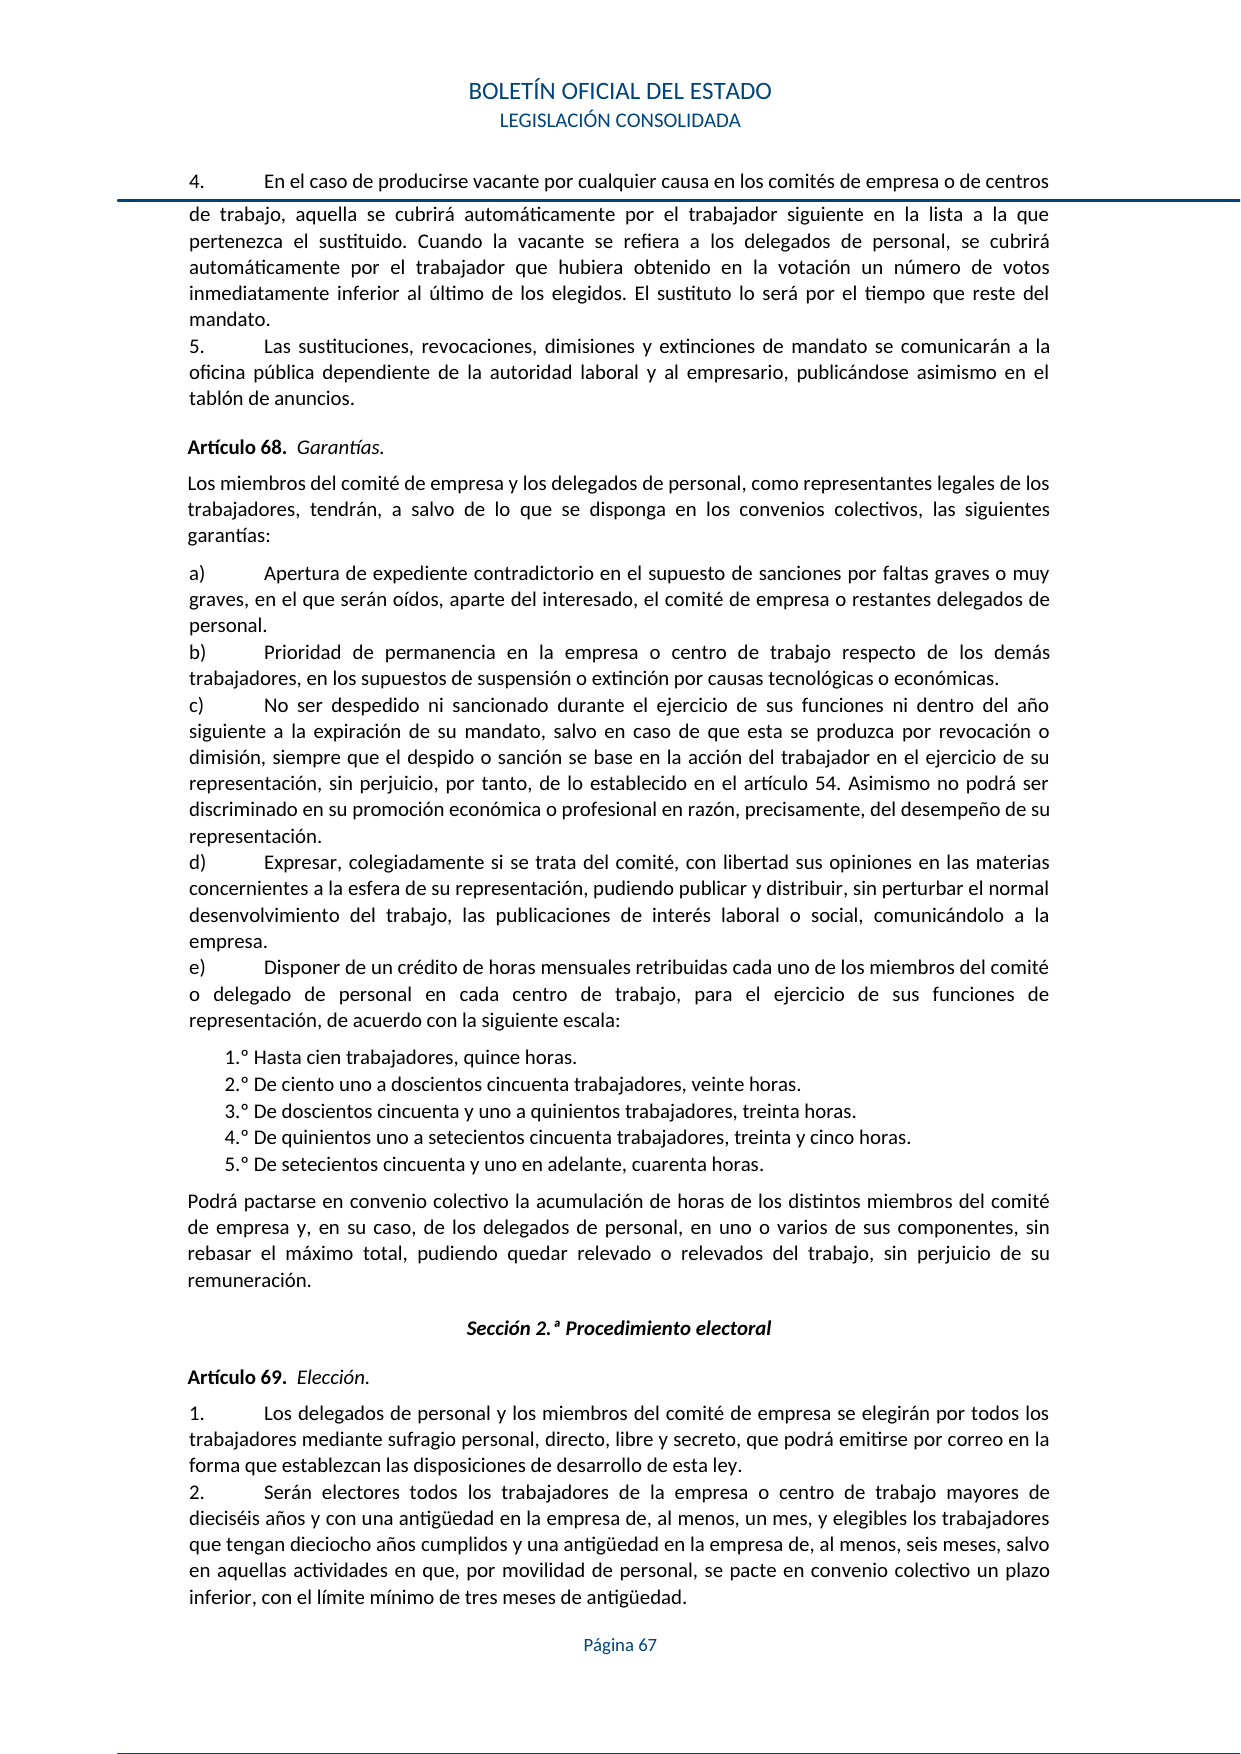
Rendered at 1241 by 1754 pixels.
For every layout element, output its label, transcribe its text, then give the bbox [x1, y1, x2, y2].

text 2.º De ciento uno a doscientos cincuenta trabajadores, veinte horas. [224, 1071, 1051, 1097]
text Podrá pactarse en convenio colectivo la acumulación de horas de los distintos miembros del comité de empresa y, en su caso, de los delegados de personal, en uno o varios de sus componentes, sin rebasar el máximo total, pudiendo quedar relevado o relevados del trabajo, sin perjuicio de su remuneración. [187, 1188, 1051, 1292]
text 4.º De quinientos uno a setecientos cincuenta trabajadores, treinta y cinco horas. [224, 1124, 1051, 1150]
text Artículo 69. Elección. [187, 1364, 1046, 1389]
text 5.º De setecientos cincuenta y uno en adelante, cuarenta horas. [224, 1151, 1051, 1177]
list En el caso de producirse vacante por cualquier causa en los comités de empresa o de centros [189, 168, 1051, 199]
list de trabajo, aquella se cubrirá automáticamente por el trabajador siguiente en la lista a la que pertenezca el sustituido. Cuando la vacante se refiera a los delegados de personal, se cubrirá automáticamente por el trabajador que hubiera obtenido en la votación un número de votos inmediatamente inferior al último de los elegidos. El sustituto lo será por el tiempo que reste del mandato. [189, 202, 1051, 332]
list Los delegados de personal y los miembros del comité de empresa se elegirán por todos los trabajadores mediante sufragio personal, directo, libre y secreto, que podrá emitirse por correo en la forma que establezcan las disposiciones de desarrollo de esta ley. [189, 1400, 1051, 1478]
list Expresar, colegiadamente si se trata del comité, con libertad sus opiniones en las materias concernientes a la esfera de su representación, pudiendo publicar y distribuir, sin perturbar el normal desenvolvimiento del trabajo, las publicaciones de interés laboral o social, comunicándolo a la empresa. [189, 849, 1051, 953]
list No ser despedido ni sancionado durante el ejercicio de sus funciones ni dentro del año siguiente a la expiración de su mandato, salvo en caso de que esta se produzca por revocación o dimisión, siempre que el despido o sanción se base en la acción del trabajador en el ejercicio de su representación, sin perjuicio, por tanto, de lo establecido en el artículo 54. Asimismo no podrá ser discriminado en su promoción económica o profesional en razón, precisamente, del desempeño de su representación. [189, 692, 1051, 848]
text 3.º De doscientos cincuenta y uno a quinientos trabajadores, treinta horas. [224, 1098, 1051, 1123]
text Los miembros del comité de empresa y los delegados de personal, como representantes legales de los trabajadores, tendrán, a salvo de lo que se disponga en los convenios colectivos, las siguientes garantías: [187, 470, 1051, 548]
list Serán electores todos los trabajadores de la empresa o centro de trabajo mayores de dieciséis años y con una antigüedad en la empresa de, al menos, un mes, y elegibles los trabajadores que tengan dieciocho años cumplidos y una antigüedad en la empresa de, al menos, seis meses, salvo en aquellas actividades en que, por movilidad de personal, se pacte en convenio colectivo un plazo inferior, con el límite mínimo de tres meses de antigüedad. [189, 1479, 1051, 1609]
list Las sustituciones, revocaciones, dimisiones y extinciones de mandato se comunicarán a la oficina pública dependiente de la autoridad laboral y al empresario, publicándose asimismo en el tablón de anuncios. [189, 333, 1051, 411]
text Sección 2.ª Procedimiento electoral [189, 1316, 1051, 1341]
list Disponer de un crédito de horas mensuales retribuidas cada uno de los miembros del comité o delegado de personal en cada centro de trabajo, para el ejercicio de sus funciones de representación, de acuerdo con la siguiente escala: [189, 954, 1051, 1032]
text Artículo 68. Garantías. [187, 434, 1046, 459]
list Apertura de expediente contradictorio en el supuesto de sanciones por faltas graves o muy graves, en el que serán oídos, aparte del interesado, el comité de empresa o restantes delegados de personal. [189, 560, 1051, 638]
list Prioridad de permanencia en la empresa o centro de trabajo respecto de los demás trabajadores, en los supuestos de suspensión o extinción por causas tecnológicas o económicas. [189, 639, 1051, 691]
text 1.º Hasta cien trabajadores, quince horas. [224, 1044, 1051, 1070]
